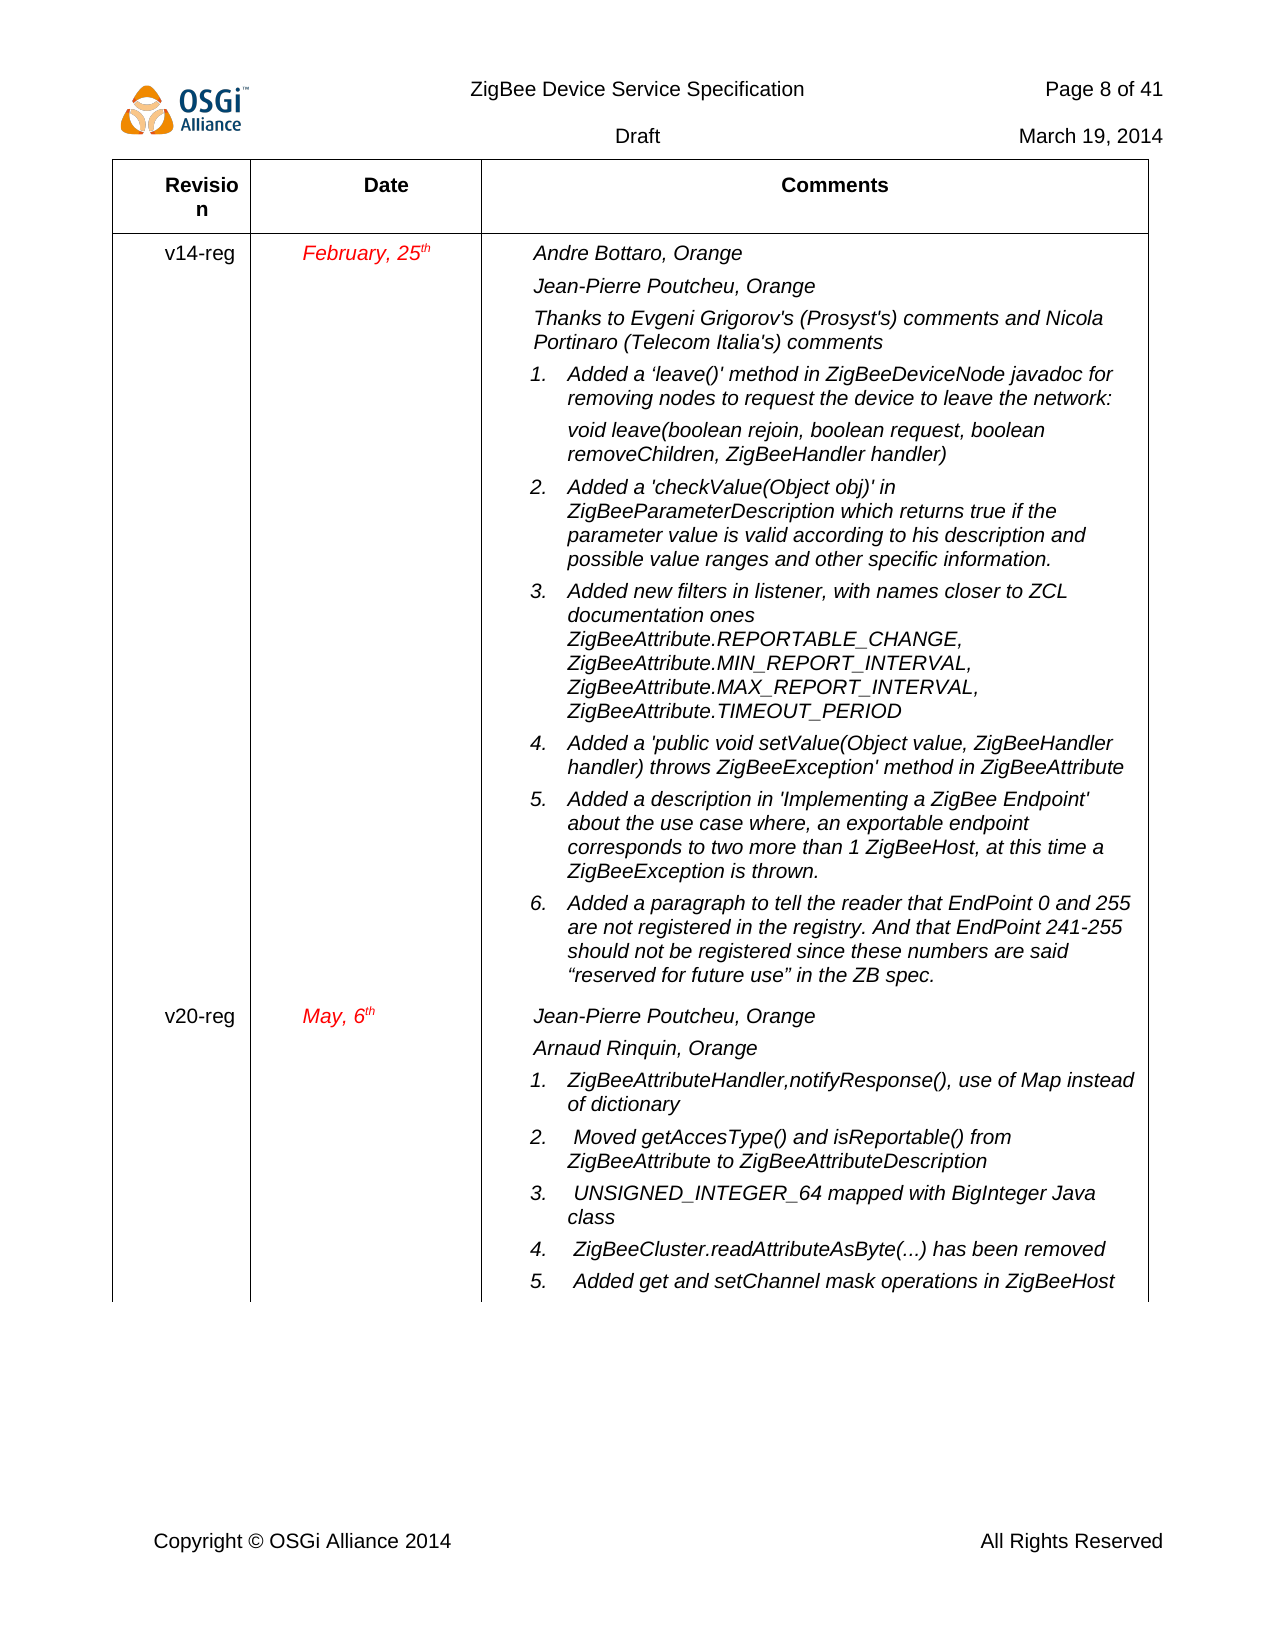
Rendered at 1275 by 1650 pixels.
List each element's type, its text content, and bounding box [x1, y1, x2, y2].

picture [113, 78, 257, 142]
table_cell v20-reg [113, 995, 250, 1302]
table_cell Jean-Pierre Poutcheu, Orange Arnaud Rinquin, Orange ZigBeeAttributeHandler,notifyResponse(), use of Map instead of dictionary Moved getAccesType() and isReportable() from ZigBeeAttribute to ZigBeeAttributeDescription UNSIGNED_INTEGER_64 mapped with BigInteger Java class ZigBeeCluster.readAttributeAsByte(...) has been removed Added get and setChannel mask operations in ZigBeeHost [482, 995, 1148, 1302]
table_header Comments [482, 160, 1148, 233]
table_cell v14-reg [113, 234, 250, 995]
table_header Revision [113, 160, 250, 233]
table_cell February, 25th [251, 234, 481, 995]
table_cell May, 6th [251, 995, 481, 1302]
table_cell Andre Bottaro, Orange Jean-Pierre Poutcheu, Orange Thanks to Evgeni Grigorov's (Prosyst's) comments and Nicola Portinaro (Telecom Italia's) comments Added a ‘leave()' method in ZigBeeDeviceNode javadoc for removing nodes to request the device to leave the network: void leave(boolean rejoin, boolean request, boolean removeChildren, ZigBeeHandler handler) Added a 'checkValue(Object obj)' in ZigBeeParameterDescription which returns true if the parameter value is valid according to his description and possible value ranges and other specific information. Added new filters in listener, with names closer to ZCL documentation ones ZigBeeAttribute.REPORTABLE_CHANGE, ZigBeeAttribute.MIN_REPORT_INTERVAL, ZigBeeAttribute.MAX_REPORT_INTERVAL, ZigBeeAttribute.TIMEOUT_PERIOD Added a 'public void setValue(Object value, ZigBeeHandler handler) throws ZigBeeException' method in ZigBeeAttribute Added a description in 'Implementing a ZigBee Endpoint' about the use case where, an exportable endpoint corresponds to two more than 1 ZigBeeHost, at this time a ZigBeeException is thrown. Added a paragraph to tell the reader that EndPoint 0 and 255 are not registered in the registry. And that EndPoint 241-255 should not be registered since these numbers are said “reserved for future use” in the ZB spec. [482, 234, 1148, 995]
table_header Date [251, 160, 481, 233]
